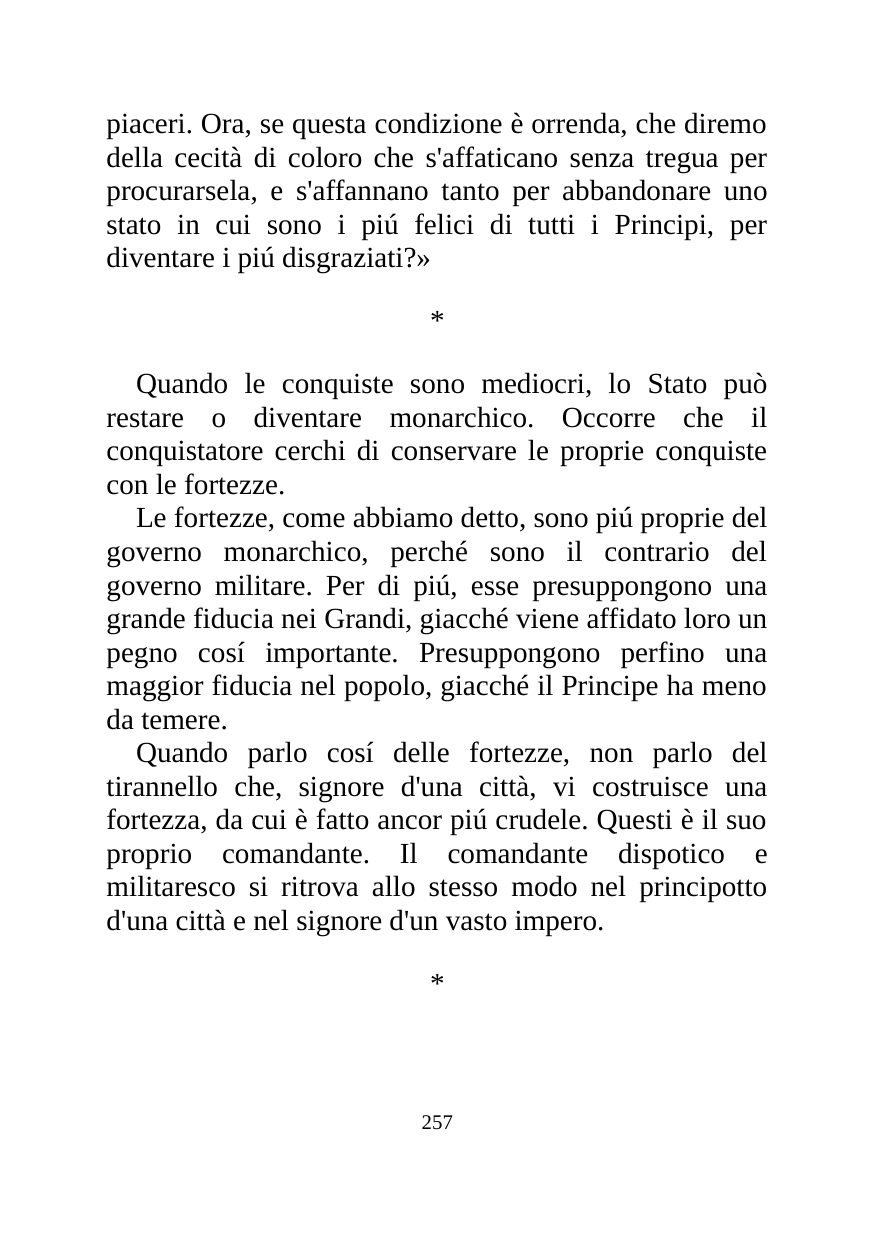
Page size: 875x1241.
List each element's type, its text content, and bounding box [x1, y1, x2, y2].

text Quando parlo cosí delle fortezze, non parlo del tirannello che, signore d'una città, vi costruisce una fortezza, da cui è fatto ancor piú crudele. Questi è il suo proprio comandante. Il comandante dispotico e militaresco si ritrova allo stesso modo nel principotto d'una città e nel signore d'un vasto impero. [106, 735, 768, 937]
text Quando le conquiste sono mediocri, lo Stato può restare o diventare monarchico. Occorre che il conquistatore cerchi di conservare le proprie conquiste con le fortezze. [106, 366, 768, 501]
text Le fortezze, come abbiamo detto, sono piú proprie del governo monarchico, perché sono il contrario del governo militare. Per di piú, esse presuppongono una grande fiducia nei Grandi, giacché viene affidato loro un pegno cosí importante. Presuppongono perfino una maggior fiducia nel popolo, giacché il Principe ha meno da temere. [106, 501, 768, 735]
text * [106, 966, 768, 1000]
text piaceri. Ora, se questa condizione è orrenda, che diremo della cecità di coloro che s'affaticano senza tregua per procurarsela, e s'affannano tanto per abbandonare uno stato in cui sono i piú felici di tutti i Principi, per diventare i piú disgraziati?» [106, 106, 768, 274]
text * [106, 303, 768, 337]
